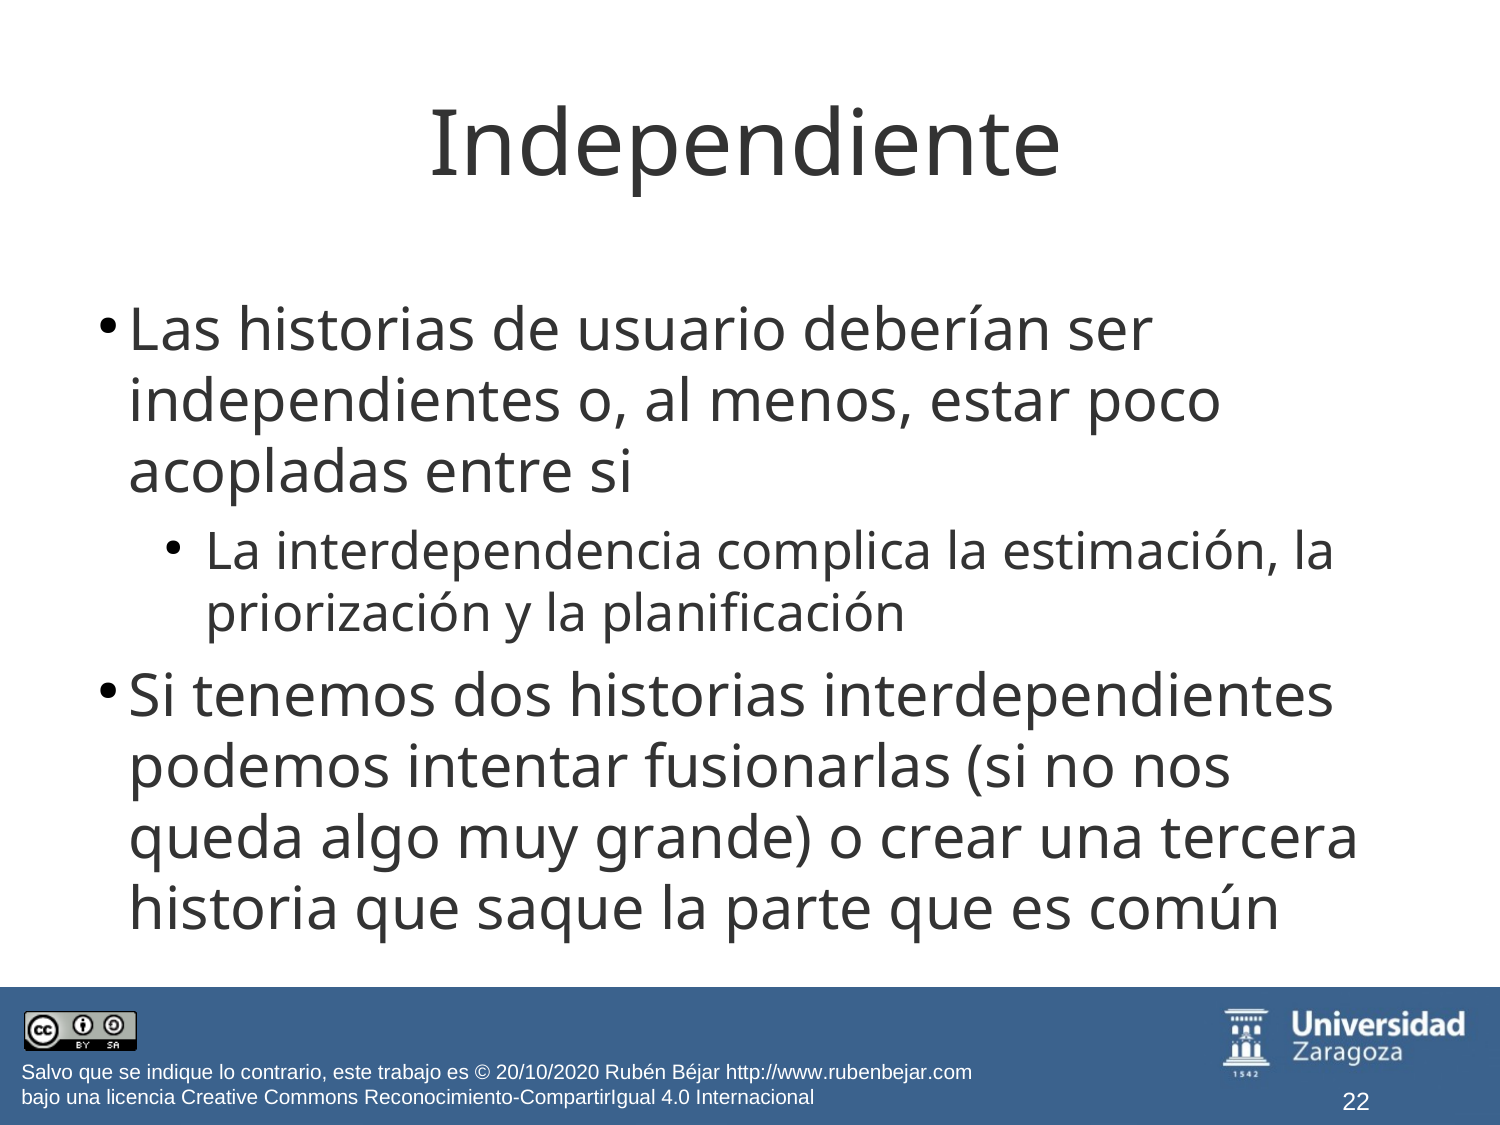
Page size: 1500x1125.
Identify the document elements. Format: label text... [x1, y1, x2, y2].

title Independiente [74, 21, 1420, 257]
list Las historias de usuario deberían ser independientes o, al menos, estar poco acopladas entre si La interdependencia complica la estimación, la priorización y la planificación Si tenemos dos historias interdependientes podemos intentar fusionarlas (si no nos queda algo muy grande) o crear una tercera historia que saque la parte que es común [82, 283, 1418, 957]
picture [0, 987, 1500, 1125]
